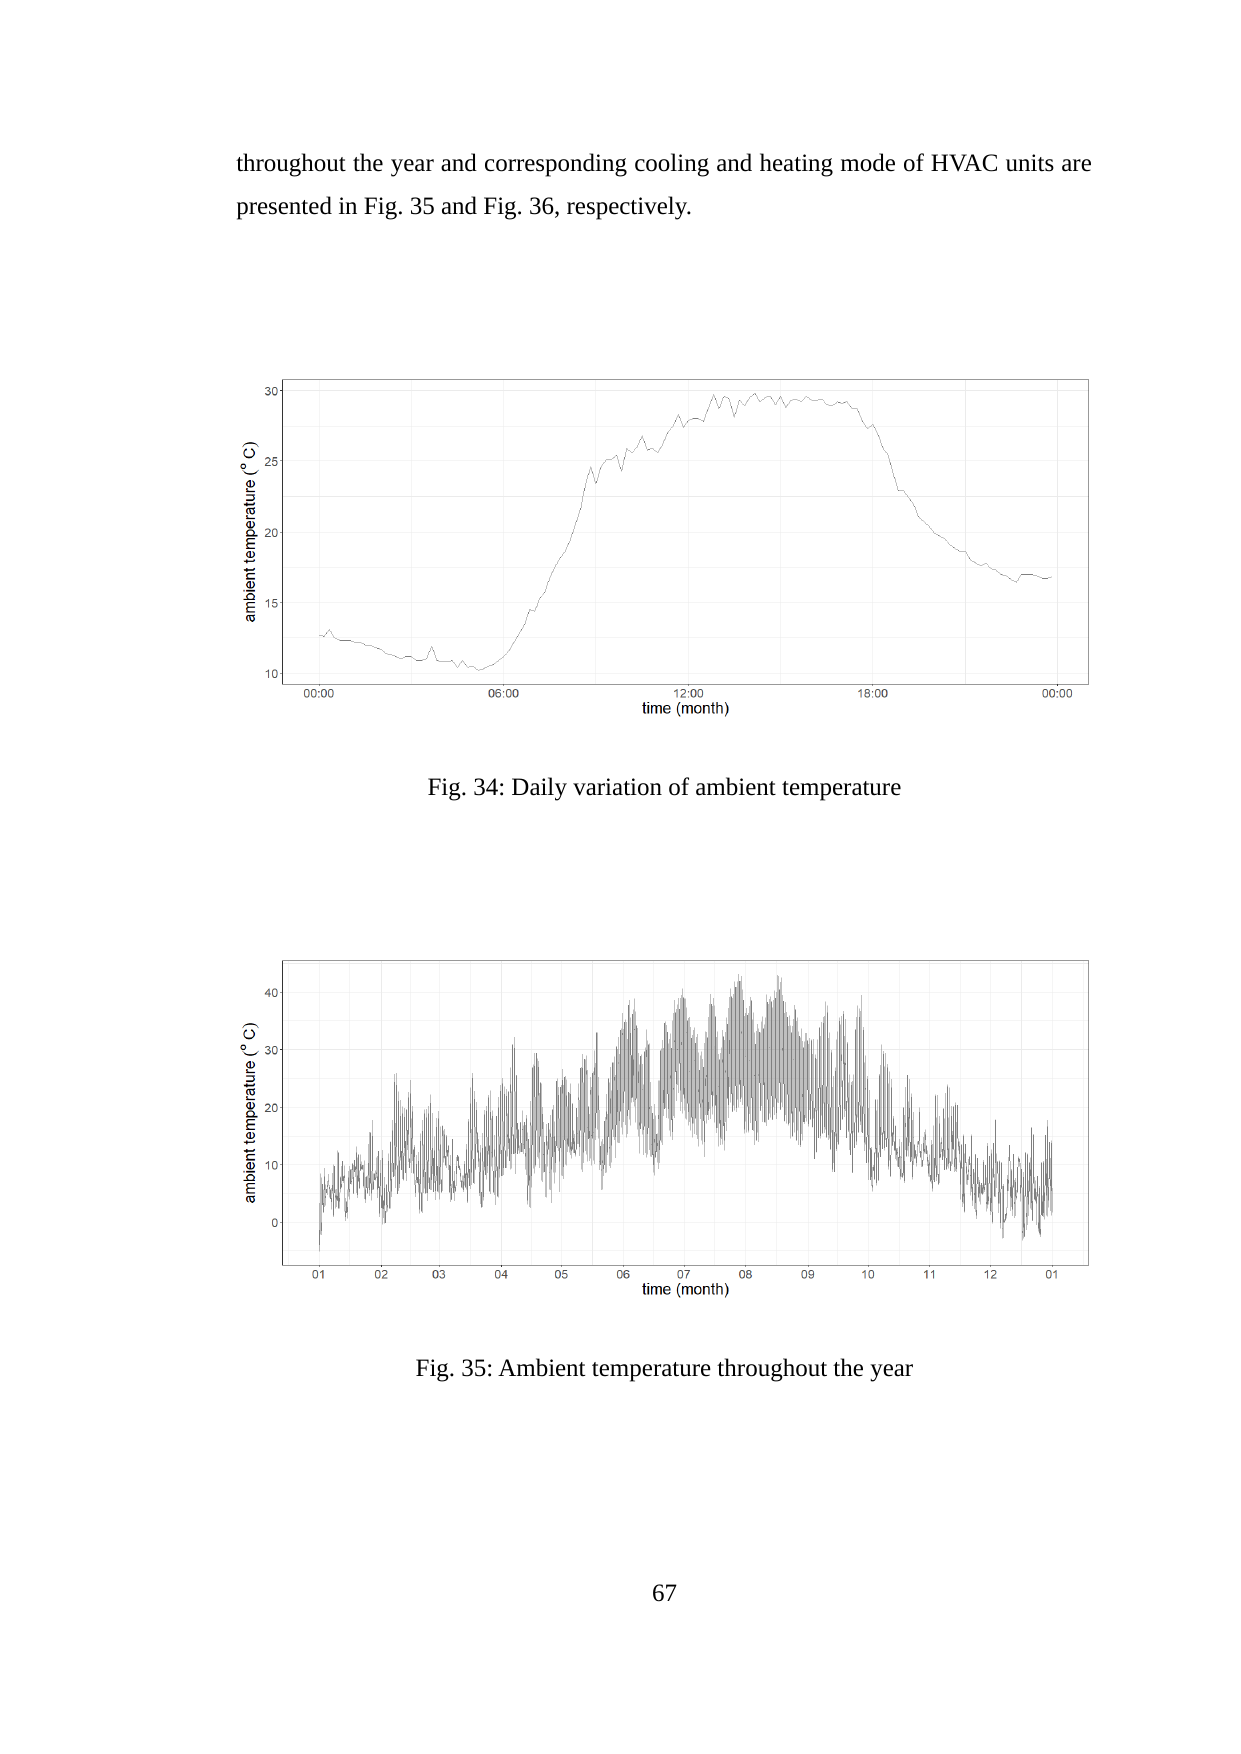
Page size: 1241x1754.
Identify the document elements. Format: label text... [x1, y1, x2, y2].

picture [236, 957, 1093, 1300]
picture [236, 375, 1093, 719]
text throughout the year and corresponding cooling and heating mode of HVAC units are presented in Fig. 35 and Fig. 36, respectively. [236, 148, 1093, 219]
text Fig. 35: Ambient temperature throughout the year [236, 1353, 1093, 1382]
text Fig. 34: Daily variation of ambient temperature [236, 772, 1093, 801]
